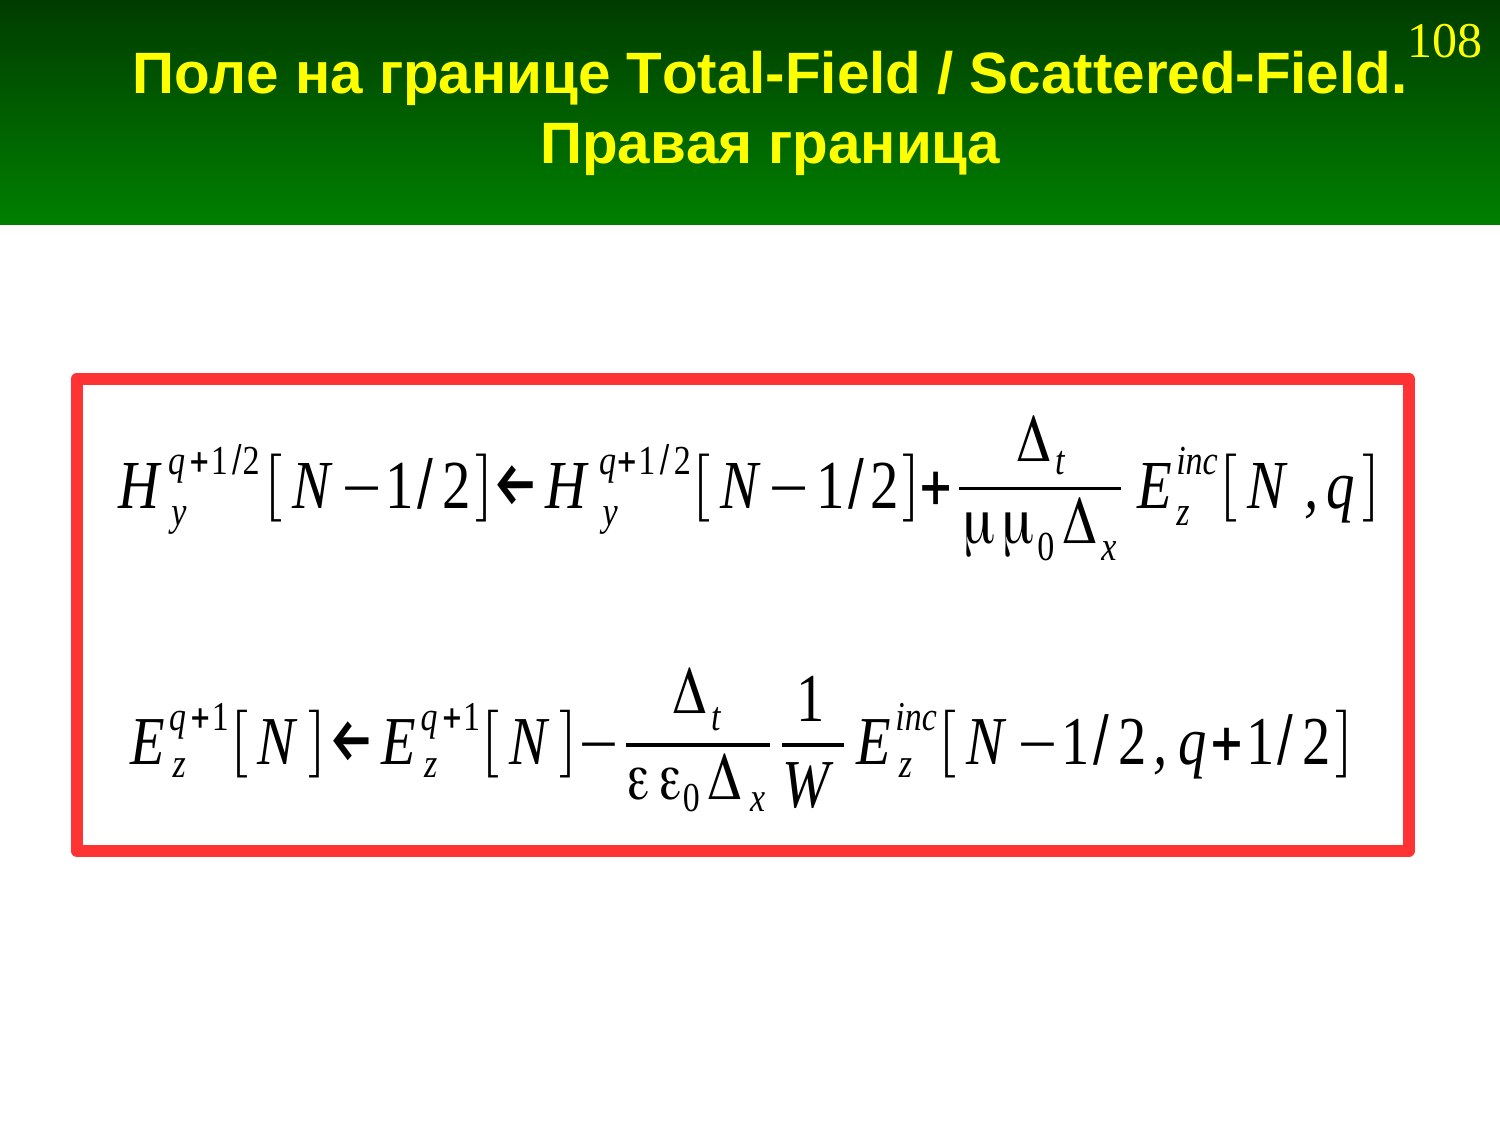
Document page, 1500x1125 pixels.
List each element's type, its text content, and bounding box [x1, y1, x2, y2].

chart [112, 661, 1364, 825]
title Поле на границе Total-Field / Scattered-Field. Правая граница [100, 7, 1441, 204]
chart [100, 409, 1390, 569]
